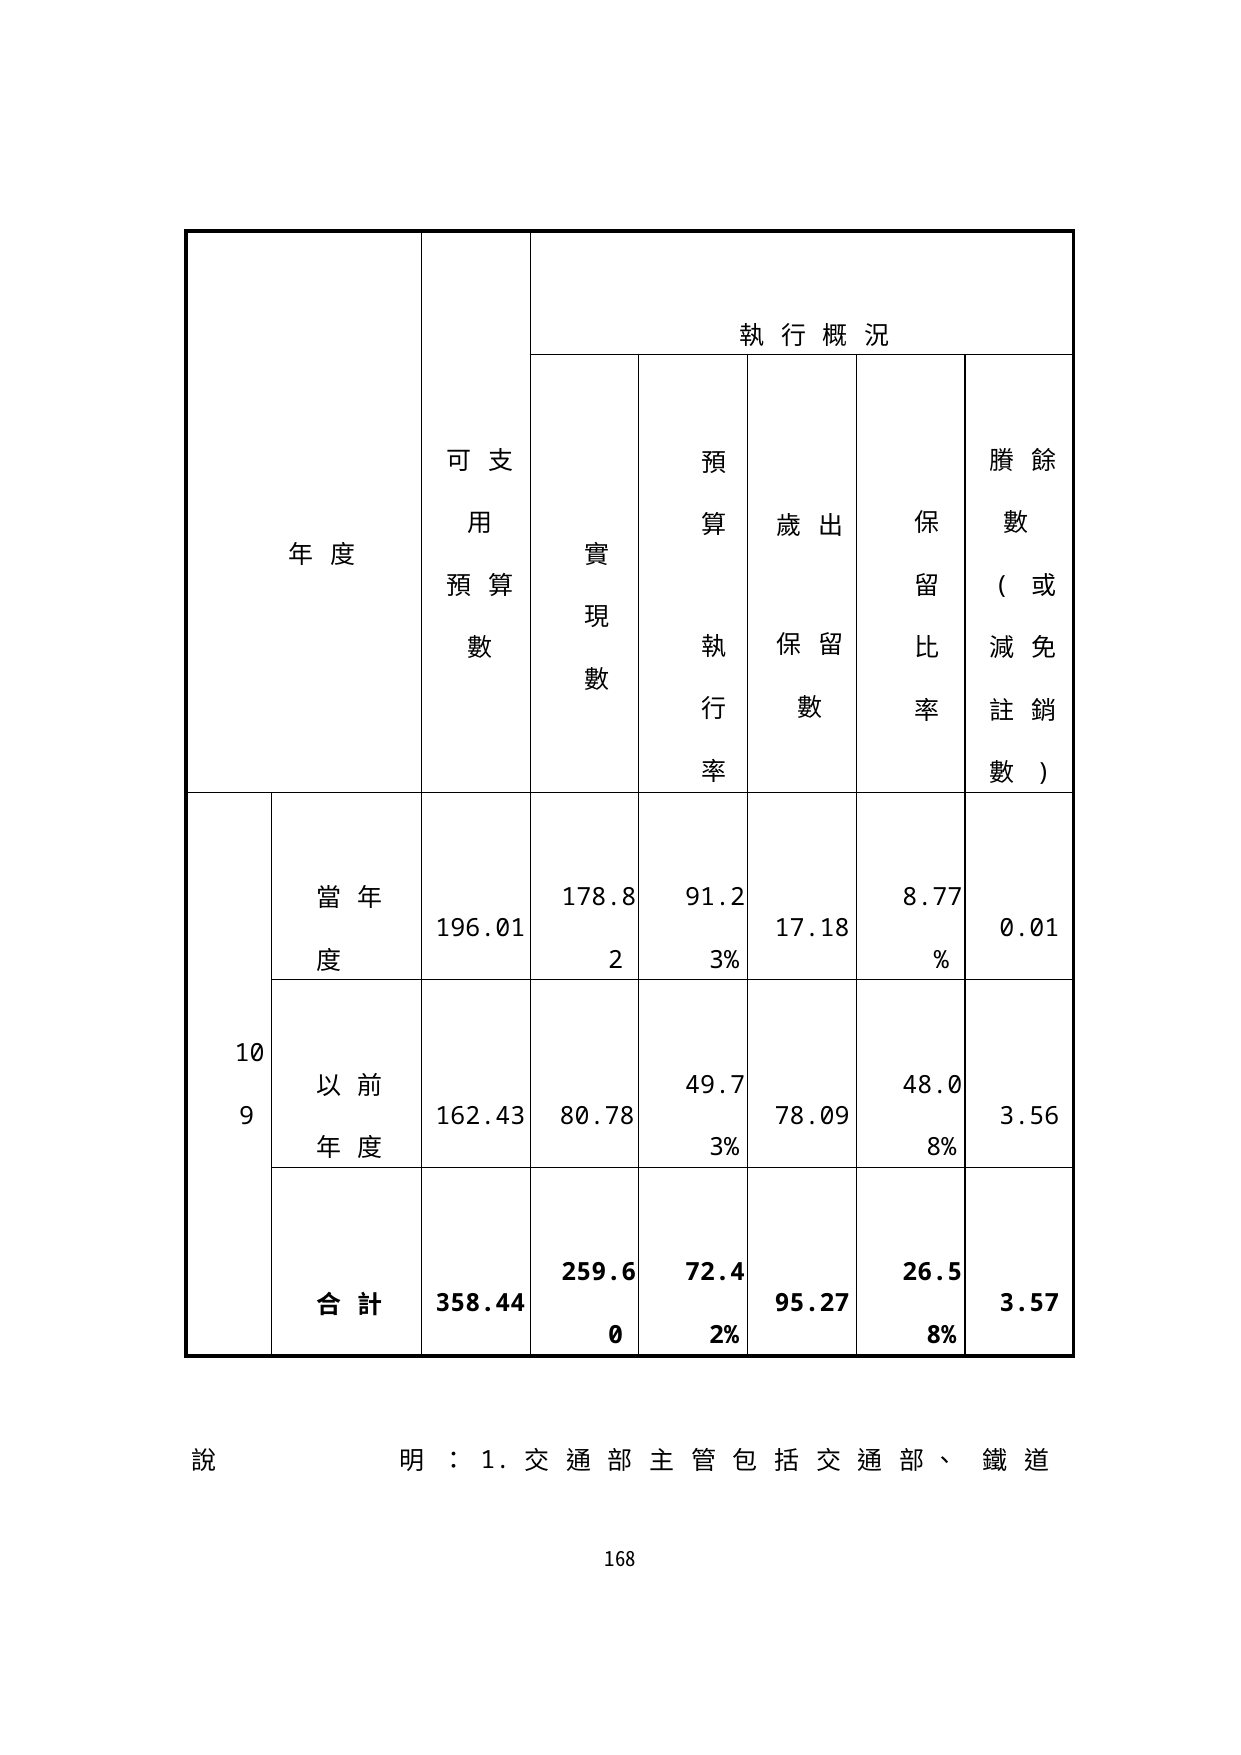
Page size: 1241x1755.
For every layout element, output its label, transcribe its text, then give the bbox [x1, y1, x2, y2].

table_cell 48.08% [857, 980, 964, 1167]
table_cell 95.27 [748, 1168, 856, 1354]
table_header 年度 [188, 233, 421, 792]
table_cell 72.42% [639, 1168, 747, 1354]
table_cell 預算 執行率 [639, 355, 747, 792]
table_cell 196.01 [422, 793, 530, 979]
table_cell 162.43 [422, 980, 530, 1167]
table_cell 49.73% [639, 980, 747, 1167]
table_cell 80.78 [531, 980, 638, 1167]
table_cell 保留比率 [857, 355, 964, 792]
table_cell 26.58% [857, 1168, 964, 1354]
table_cell 3.56 [966, 980, 1072, 1167]
table_cell 78.09 [748, 980, 856, 1167]
table_header 可支用 預算數 [422, 233, 530, 792]
table_cell 實現數 [531, 355, 638, 792]
table_cell 178.82 [531, 793, 638, 979]
table_cell 合計 [272, 1168, 421, 1354]
text 說 明：1.交通部主管包括交通部、鐵道 [181, 1417, 1058, 1479]
table_cell 賸餘數(或減免註銷數) [966, 355, 1072, 792]
table_cell 358.44 [422, 1168, 530, 1354]
table_cell 當年度 [272, 793, 421, 979]
table_cell 259.60 [531, 1168, 638, 1354]
table_cell 109 [188, 793, 271, 1354]
table_cell 歲出 保留數 [748, 355, 856, 792]
table_cell 91.23% [639, 793, 747, 979]
table_cell 以前年度 [272, 980, 421, 1167]
table_header 執行概況 [531, 233, 1072, 354]
table_cell 3.57 [966, 1168, 1072, 1354]
table_cell 8.77% [857, 793, 964, 979]
table_cell 0.01 [966, 793, 1072, 979]
table_cell 17.18 [748, 793, 856, 979]
